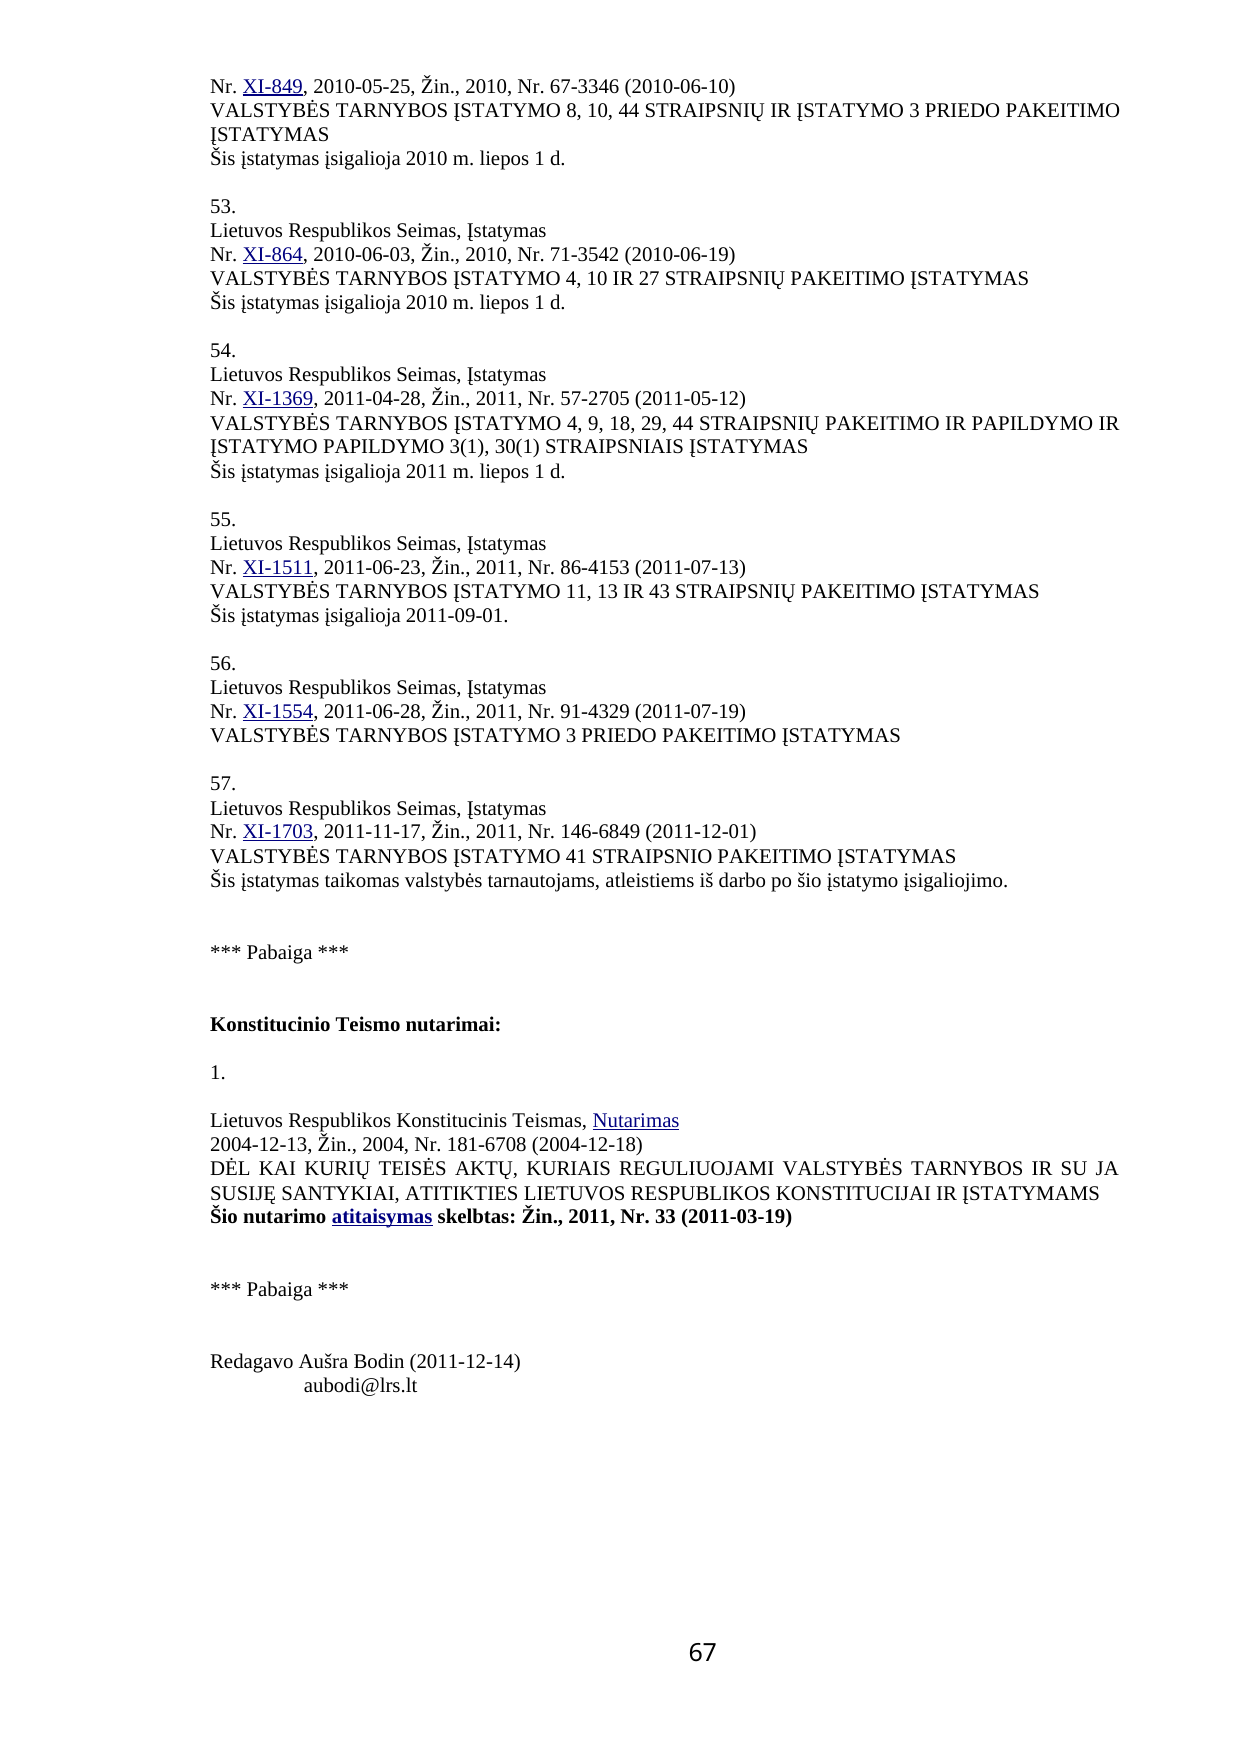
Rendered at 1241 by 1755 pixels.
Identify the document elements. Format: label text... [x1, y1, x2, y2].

text Nr. XI-864, 2010-06-03, Žin., 2010, Nr. 71-3542 (2010-06-19) [210, 242, 1120, 266]
text VALSTYBĖS TARNYBOS ĮSTATYMO 4, 9, 18, 29, 44 STRAIPSNIŲ PAKEITIMO IR PAPILDYMO IR ĮSTATYMO PAPILDYMO 3(1), 30(1) STRAIPSNIAIS ĮSTATYMAS [210, 410, 1120, 458]
text DĖL KAI KURIŲ TEISĖS AKTŲ, KURIAIS REGULIUOJAMI VALSTYBĖS TARNYBOS IR SU JA SUSIJĘ SANTYKIAI, ATITIKTIES LIETUVOS RESPUBLIKOS KONSTITUCIJAI IR ĮSTATYMAMS [210, 1156, 1120, 1204]
text VALSTYBĖS TARNYBOS ĮSTATYMO 8, 10, 44 STRAIPSNIŲ IR ĮSTATYMO 3 PRIEDO PAKEITIMO ĮSTATYMAS [210, 98, 1120, 146]
text 53. [210, 194, 1120, 218]
text Nr. XI-1511, 2011-06-23, Žin., 2011, Nr. 86-4153 (2011-07-13) [210, 555, 1120, 579]
text Šis įstatymas įsigalioja 2011-09-01. [210, 603, 1126, 627]
text VALSTYBĖS TARNYBOS ĮSTATYMO 3 PRIEDO PAKEITIMO ĮSTATYMAS [210, 723, 1120, 747]
text VALSTYBĖS TARNYBOS ĮSTATYMO 4, 10 IR 27 STRAIPSNIŲ PAKEITIMO ĮSTATYMAS [210, 266, 1120, 290]
text Lietuvos Respublikos Konstitucinis Teismas, Nutarimas [210, 1108, 1120, 1132]
text Nr. XI-1369, 2011-04-28, Žin., 2011, Nr. 57-2705 (2011-05-12) [210, 386, 1120, 410]
text Lietuvos Respublikos Seimas, Įstatymas [210, 795, 1120, 819]
text *** Pabaiga *** [210, 1277, 1120, 1301]
text Lietuvos Respublikos Seimas, Įstatymas [210, 218, 1120, 242]
text *** Pabaiga *** [210, 940, 1120, 964]
text Šis įstatymas įsigalioja 2011 m. liepos 1 d. [210, 458, 1126, 483]
text VALSTYBĖS TARNYBOS ĮSTATYMO 11, 13 IR 43 STRAIPSNIŲ PAKEITIMO ĮSTATYMAS [210, 579, 1120, 603]
text Lietuvos Respublikos Seimas, Įstatymas [210, 531, 1120, 555]
text Lietuvos Respublikos Seimas, Įstatymas [210, 362, 1120, 386]
text VALSTYBĖS TARNYBOS ĮSTATYMO 41 STRAIPSNIO PAKEITIMO ĮSTATYMAS [210, 843, 1120, 868]
text 55. [210, 507, 1120, 531]
text Šio nutarimo atitaisymas skelbtas: Žin., 2011, Nr. 33 (2011-03-19) [210, 1204, 1120, 1228]
text Šis įstatymas įsigalioja 2010 m. liepos 1 d. [210, 290, 1126, 314]
text Nr. XI-1703, 2011-11-17, Žin., 2011, Nr. 146-6849 (2011-12-01) [210, 819, 1120, 843]
text Konstitucinio Teismo nutarimai: [210, 1012, 1120, 1036]
text Šis įstatymas įsigalioja 2010 m. liepos 1 d. [210, 146, 1120, 170]
text Lietuvos Respublikos Seimas, Įstatymas [210, 675, 1120, 699]
text 57. [210, 771, 1120, 795]
text 1. [210, 1060, 1120, 1084]
text Šis įstatymas taikomas valstybės tarnautojams, atleistiems iš darbo po šio įstatymo įsigaliojimo. [210, 868, 1120, 892]
text Redagavo Aušra Bodin (2011-12-14) [210, 1349, 1120, 1373]
text 2004-12-13, Žin., 2004, Nr. 181-6708 (2004-12-18) [210, 1132, 1120, 1156]
text Nr. XI-1554, 2011-06-28, Žin., 2011, Nr. 91-4329 (2011-07-19) [210, 699, 1120, 723]
text 56. [210, 651, 1120, 675]
text Nr. XI-849, 2010-05-25, Žin., 2010, Nr. 67-3346 (2010-06-10) [210, 73, 1120, 98]
text 54. [210, 338, 1120, 362]
text aubodi@lrs.lt [210, 1373, 1120, 1397]
